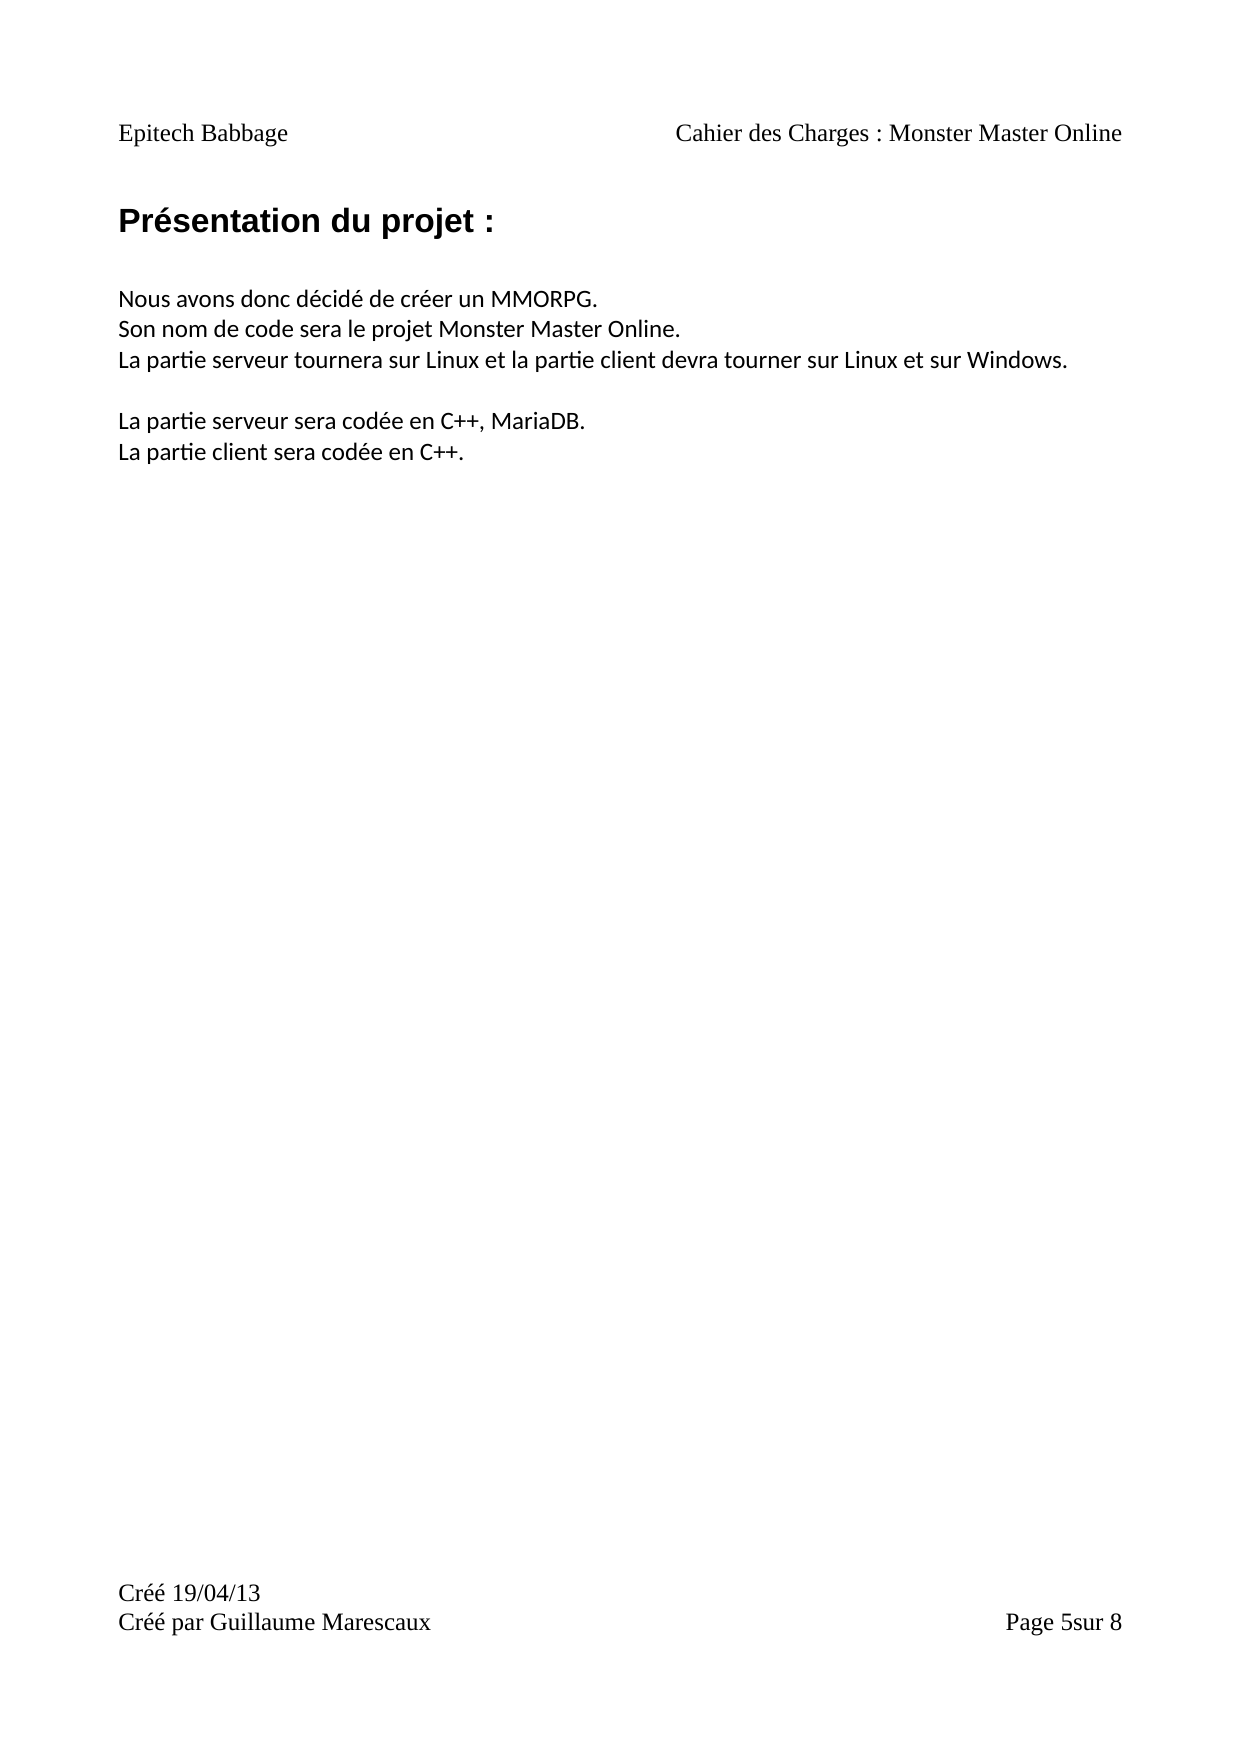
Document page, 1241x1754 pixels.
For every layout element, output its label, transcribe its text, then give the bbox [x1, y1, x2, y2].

text La partie client sera codée en C++. [118, 436, 1122, 466]
text La partie serveur tournera sur Linux et la partie client devra tourner sur Linux et sur Windows. [118, 344, 1122, 374]
text Son nom de code sera le projet Monster Master Online. [118, 313, 1122, 344]
text Nous avons donc décidé de créer un MMORPG. [118, 283, 1122, 313]
subtitle Présentation du projet : [118, 201, 1122, 240]
text La partie serveur sera codée en C++, MariaDB. [118, 405, 1122, 436]
